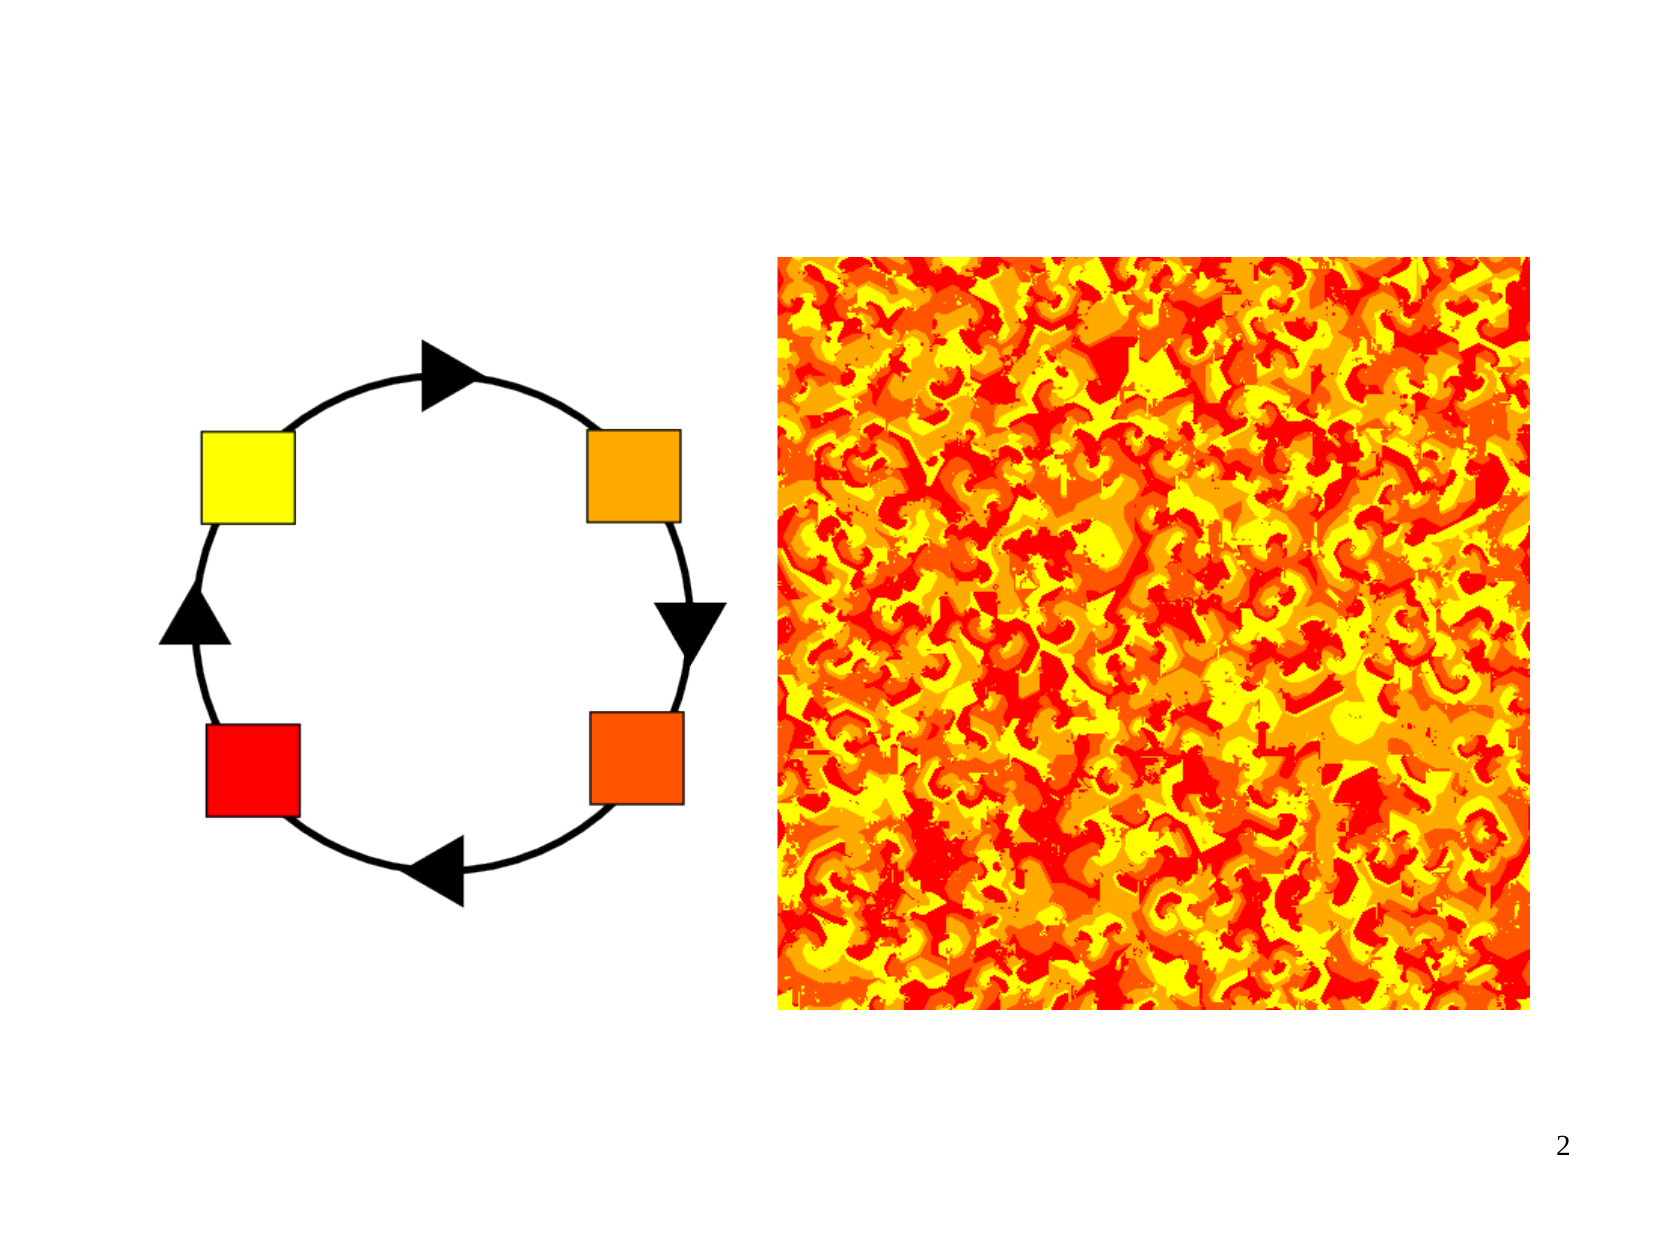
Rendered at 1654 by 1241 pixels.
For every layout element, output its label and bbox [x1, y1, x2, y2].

picture [129, 257, 1530, 1010]
